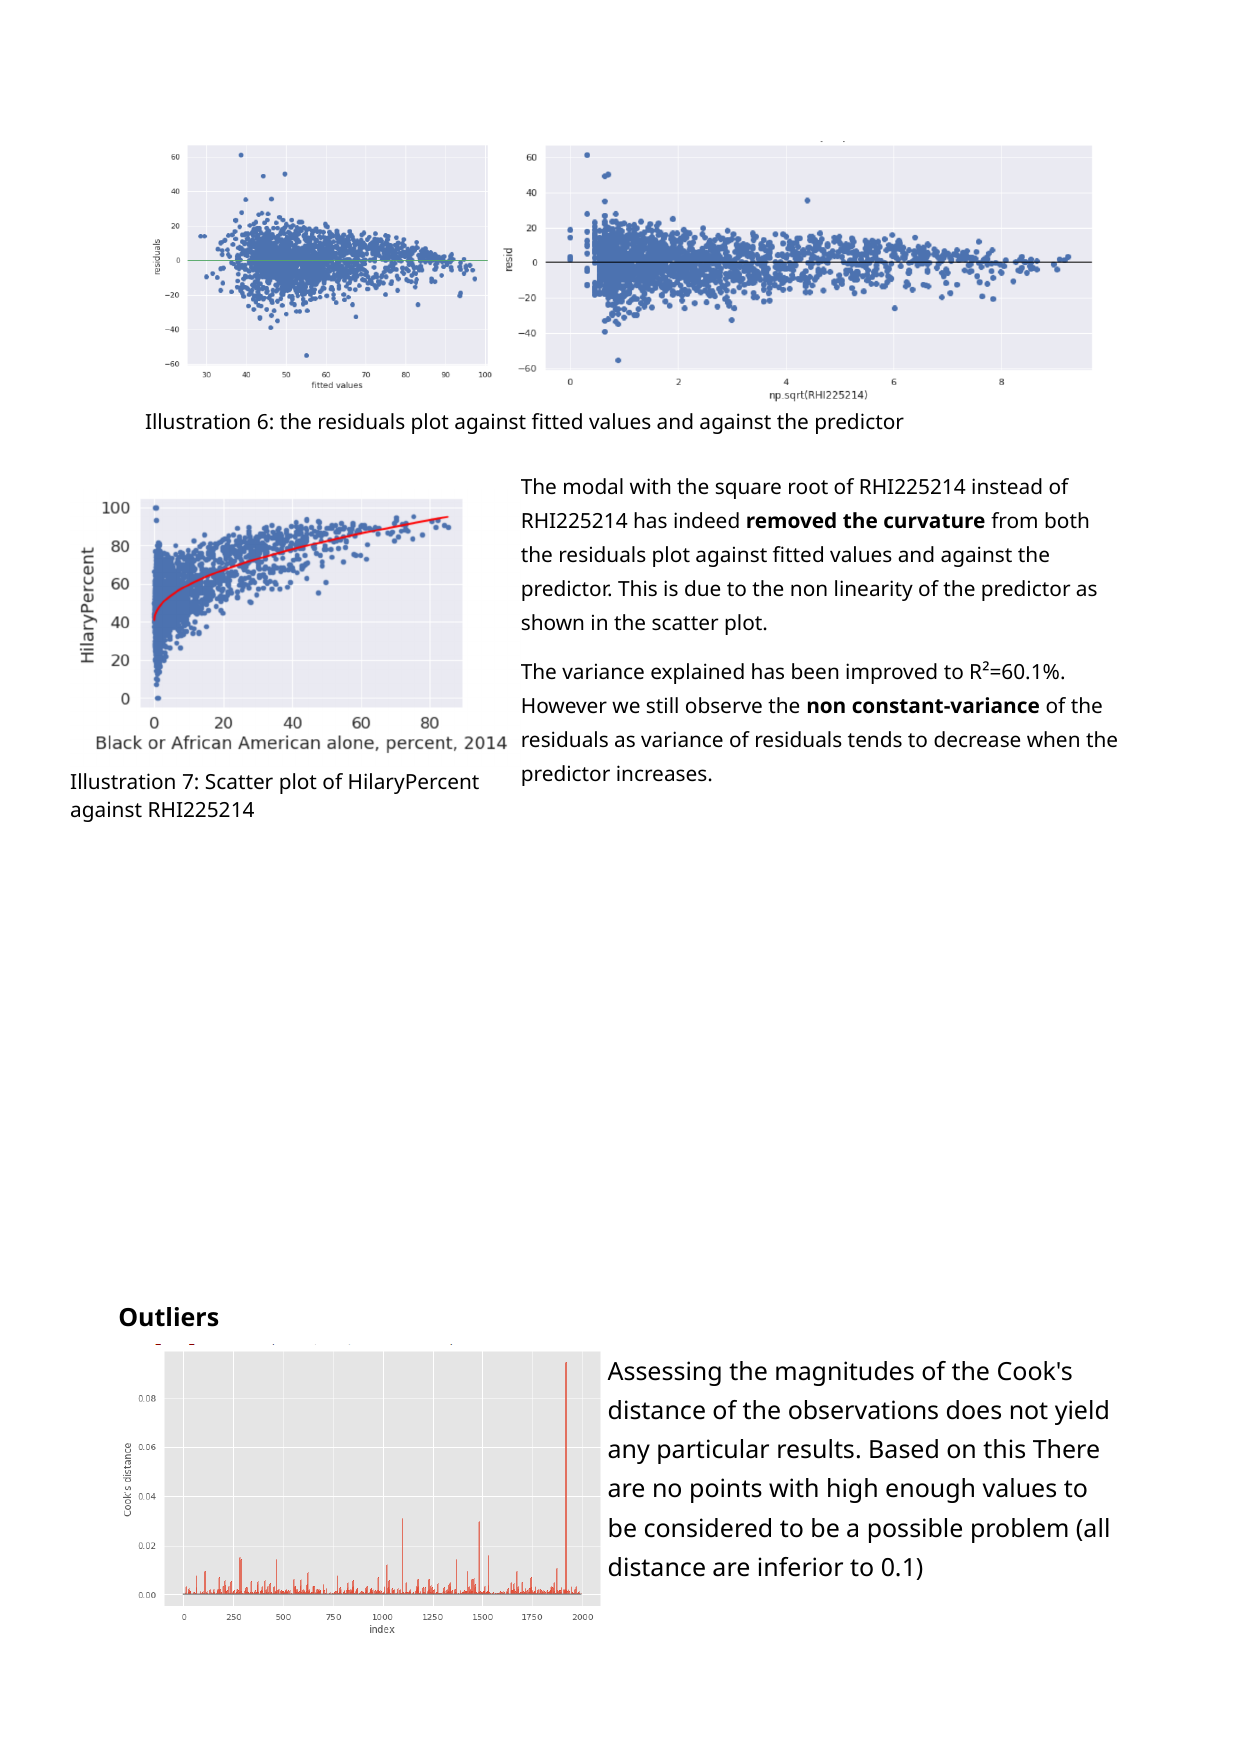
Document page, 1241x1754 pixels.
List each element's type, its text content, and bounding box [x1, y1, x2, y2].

text Outliers [118, 1300, 1122, 1334]
text Illustration 6: the residuals plot against fitted values and against the predictor [145, 407, 1096, 435]
text The modal with the square root of RHI225214 instead of RHI225214 has indeed removed the curvature from both the residuals plot against fitted values and against the predictor. This is due to the non linearity of the predictor as shown in the scatter plot. [70, 472, 1122, 637]
picture [144, 141, 1096, 407]
text Assessing the magnitudes of the Cook's distance of the observations does not yield any particular results. Based on this There are no points with high enough values to be considered to be a possible problem (all distance are inferior to 0.1) [608, 1354, 1122, 1583]
text Illustration 7: Scatter plot of HilaryPercent against RHI225214 [70, 767, 521, 824]
picture [70, 489, 521, 767]
picture [121, 1344, 608, 1637]
text The variance explained has been improved to R²=60.1%. However we still observe the non constant-variance of the residuals as variance of residuals tends to decrease when the predictor increases. [521, 657, 1122, 788]
